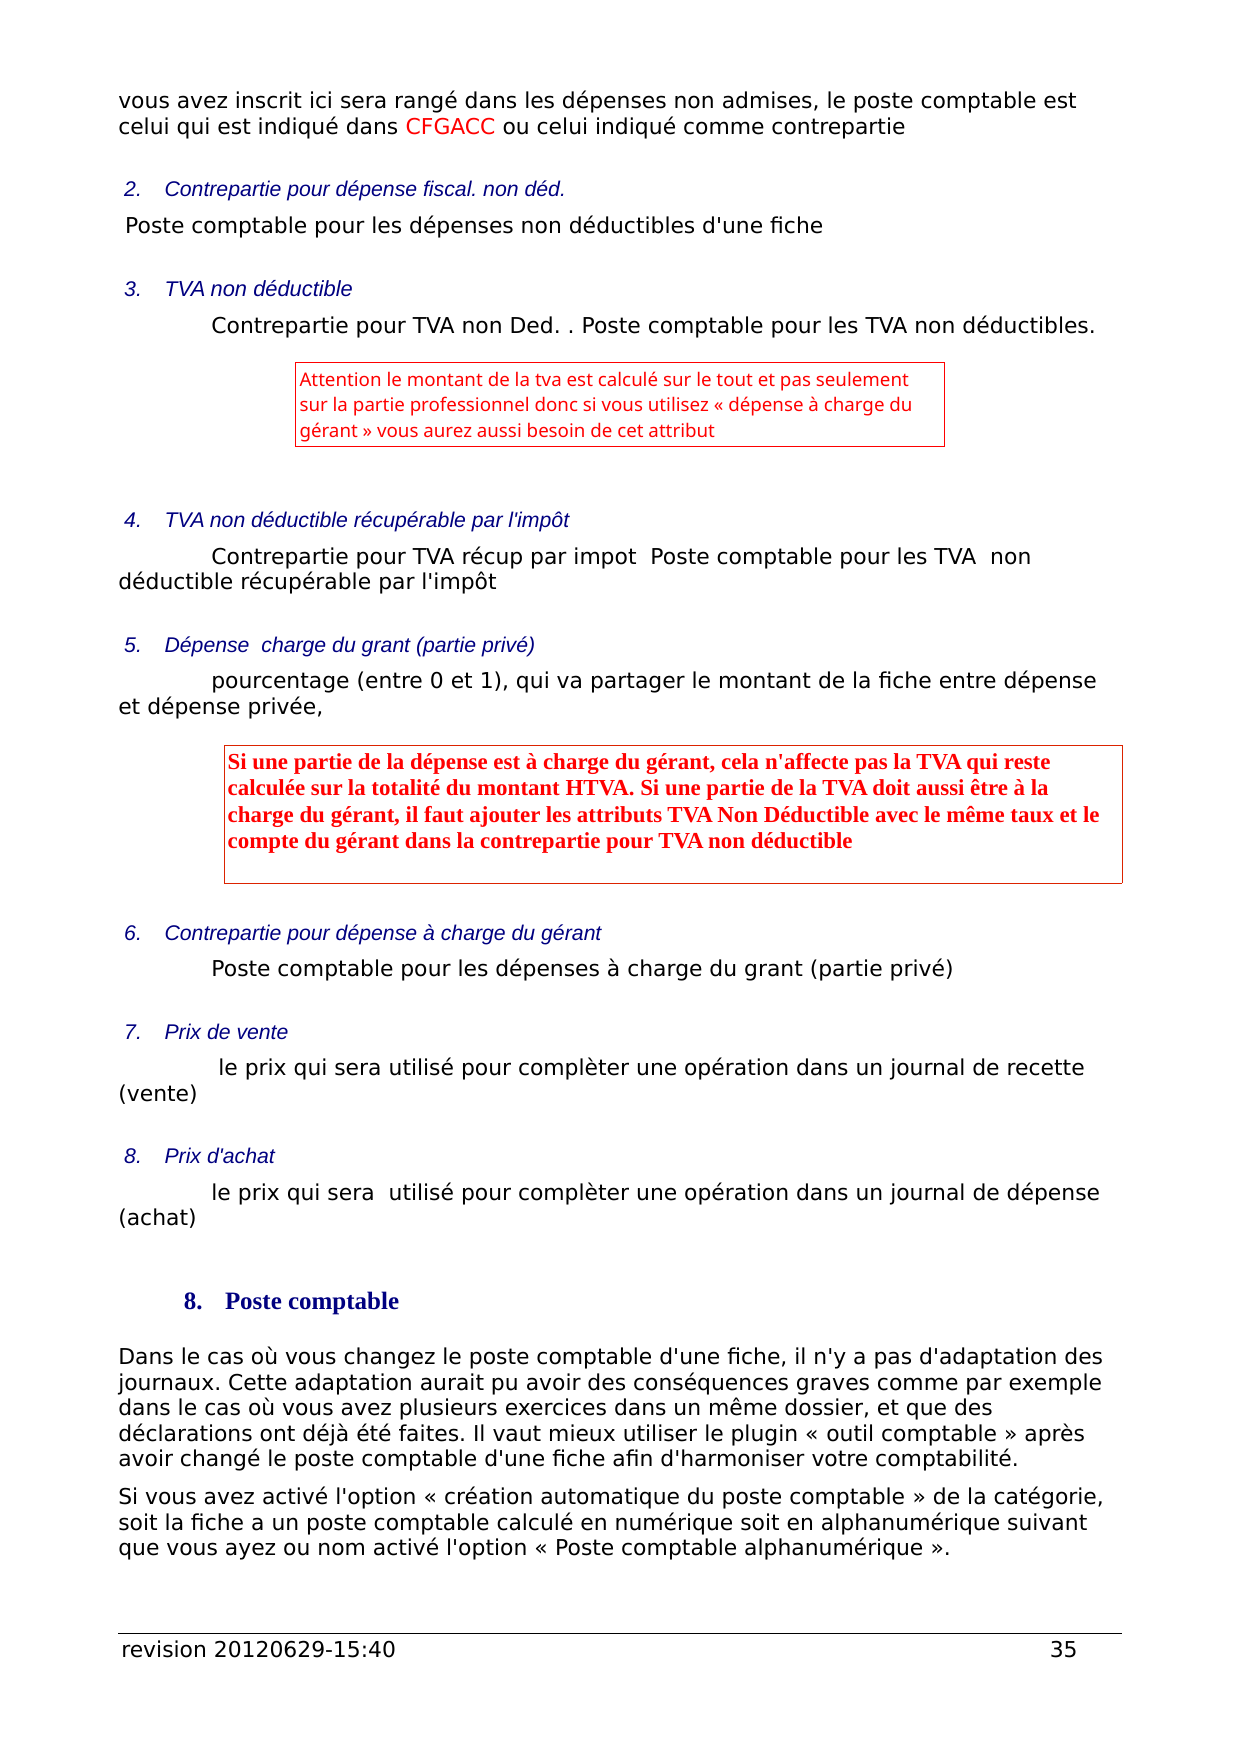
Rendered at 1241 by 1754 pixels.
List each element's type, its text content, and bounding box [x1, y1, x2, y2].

text le prix qui sera utilisé pour complèter une opération dans un journal de dépense (achat) [118, 1180, 1122, 1231]
text Poste comptable pour les dépenses à charge du grant (partie privé) [118, 956, 1122, 982]
text Dans le cas où vous changez le poste comptable d'une fiche, il n'y a pas d'adaptation des journaux. Cette adaptation aurait pu avoir des conséquences graves comme par exemple dans le cas où vous avez plusieurs exercices dans un même dossier, et que des déclarations ont déjà été faites. Il vaut mieux utiliser le plugin « outil comptable » après avoir changé le poste comptable d'une fiche afin d'harmoniser votre comptabilité. [118, 1344, 1122, 1472]
text vous avez inscrit ici sera rangé dans les dépenses non admises, le poste comptable est celui qui est indiqué dans CFGACC ou celui indiqué comme contrepartie [118, 88, 1122, 139]
text Si une partie de la dépense est à charge du gérant, cela n'affecte pas la TVA qui reste calculée sur la totalité du montant HTVA. Si une partie de la TVA doit aussi être à la charge du gérant, il faut ajouter les attributs TVA Non Déductible avec le même taux et le compte du gérant dans la contrepartie pour TVA non déductible [225, 746, 1122, 853]
subtitle Contrepartie pour dépense fiscal. non déd. [118, 177, 1122, 201]
subtitle TVA non déductible récupérable par l'impôt [118, 507, 1122, 532]
subtitle Prix de vente [118, 1019, 1122, 1043]
text Si vous avez activé l'option « création automatique du poste comptable » de la catégorie, soit la fiche a un poste comptable calculé en numérique soit en alphanumérique suivant que vous ayez ou nom activé l'option « Poste comptable alphanumérique ». [118, 1484, 1122, 1561]
subtitle Dépense charge du grant (partie privé) [118, 632, 1122, 657]
text Poste comptable pour les dépenses non déductibles d'une fiche [118, 213, 1122, 239]
text pourcentage (entre 0 et 1), qui va partager le montant de la fiche entre dépense et dépense privée, [118, 668, 1122, 719]
text le prix qui sera utilisé pour complèter une opération dans un journal de recette (vente) [118, 1055, 1122, 1106]
subtitle TVA non déductible [118, 276, 1122, 301]
text Contrepartie pour TVA non Ded. . Poste comptable pour les TVA non déductibles. [118, 313, 1122, 338]
text Attention le montant de la tva est calculé sur le tout et pas seulement sur la partie professionnel donc si vous utilisez « dépense à charge du gérant » vous aurez aussi besoin de cet attribut [296, 363, 944, 446]
subtitle Prix d'achat [118, 1144, 1122, 1168]
text Contrepartie pour TVA récup par impot Poste comptable pour les TVA non déductible récupérable par l'impôt [118, 544, 1122, 595]
subtitle Contrepartie pour dépense à charge du gérant [118, 920, 1122, 944]
subtitle Poste comptable [177, 1286, 1122, 1315]
